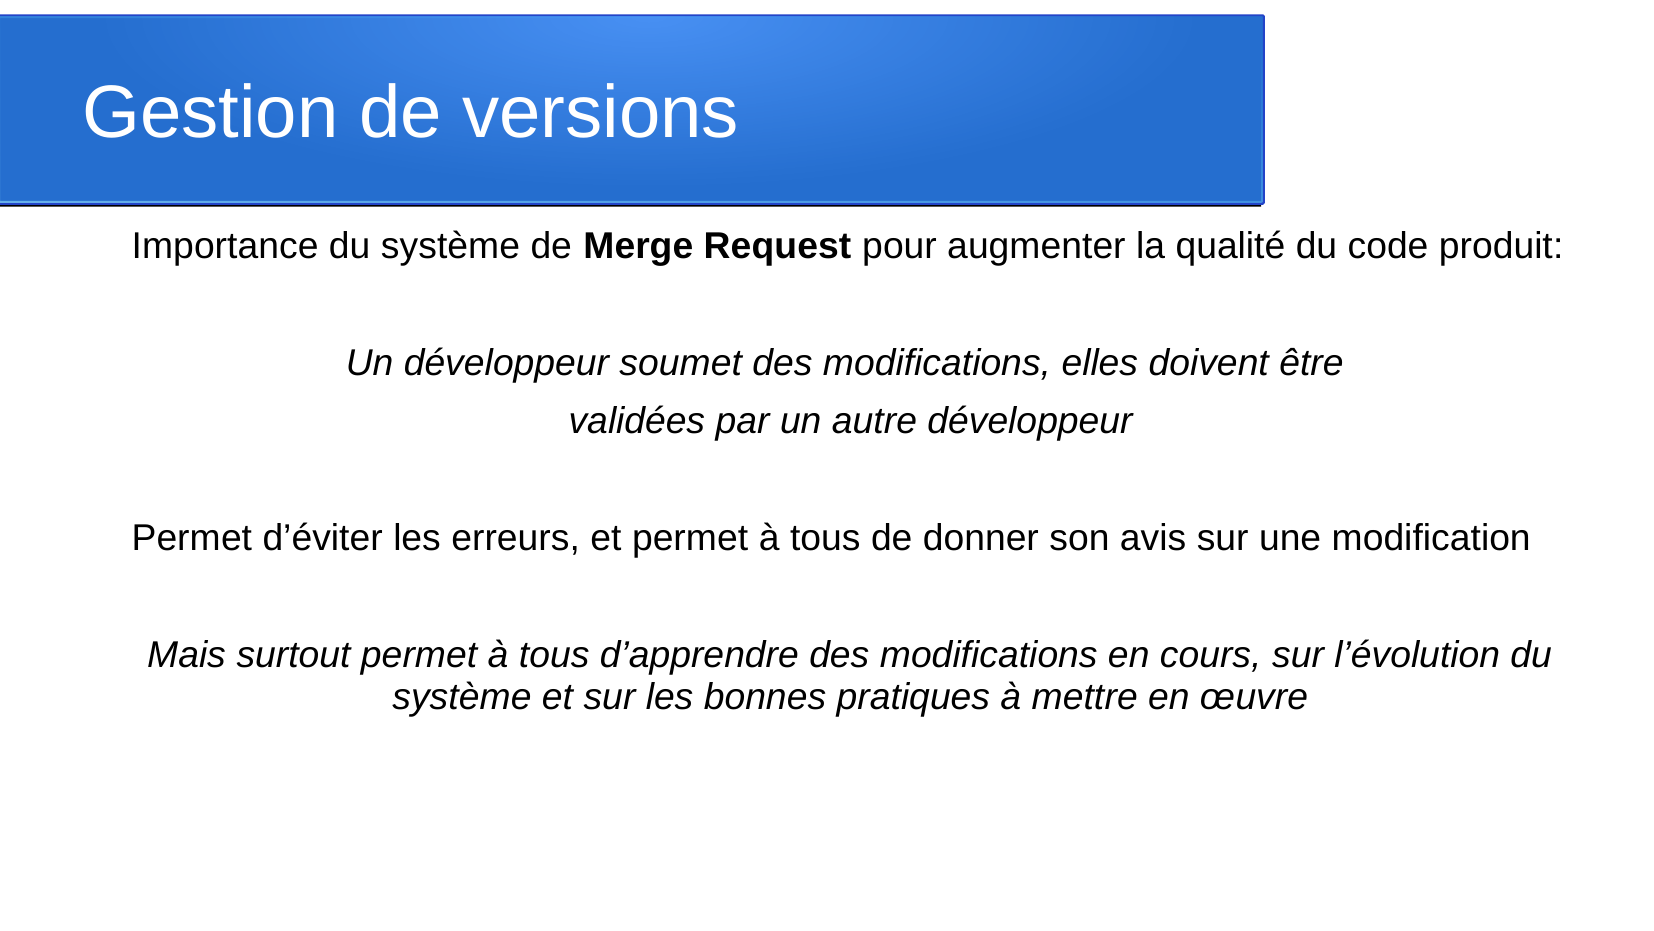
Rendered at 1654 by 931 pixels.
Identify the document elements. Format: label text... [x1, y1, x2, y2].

list Importance du système de Merge Request pour augmenter la qualité du code produit: Un développeur soumet des modifications, elles doivent être validées par un autre développeur Permet d’éviter les erreurs, et permet à tous de donner son avis sur une modification Mais surtout permet à tous d’apprendre des modifications en cours, sur l’évolution du système et sur les bonnes pratiques à mettre en œuvre [82, 224, 1571, 764]
title Gestion de versions [82, 35, 1235, 189]
